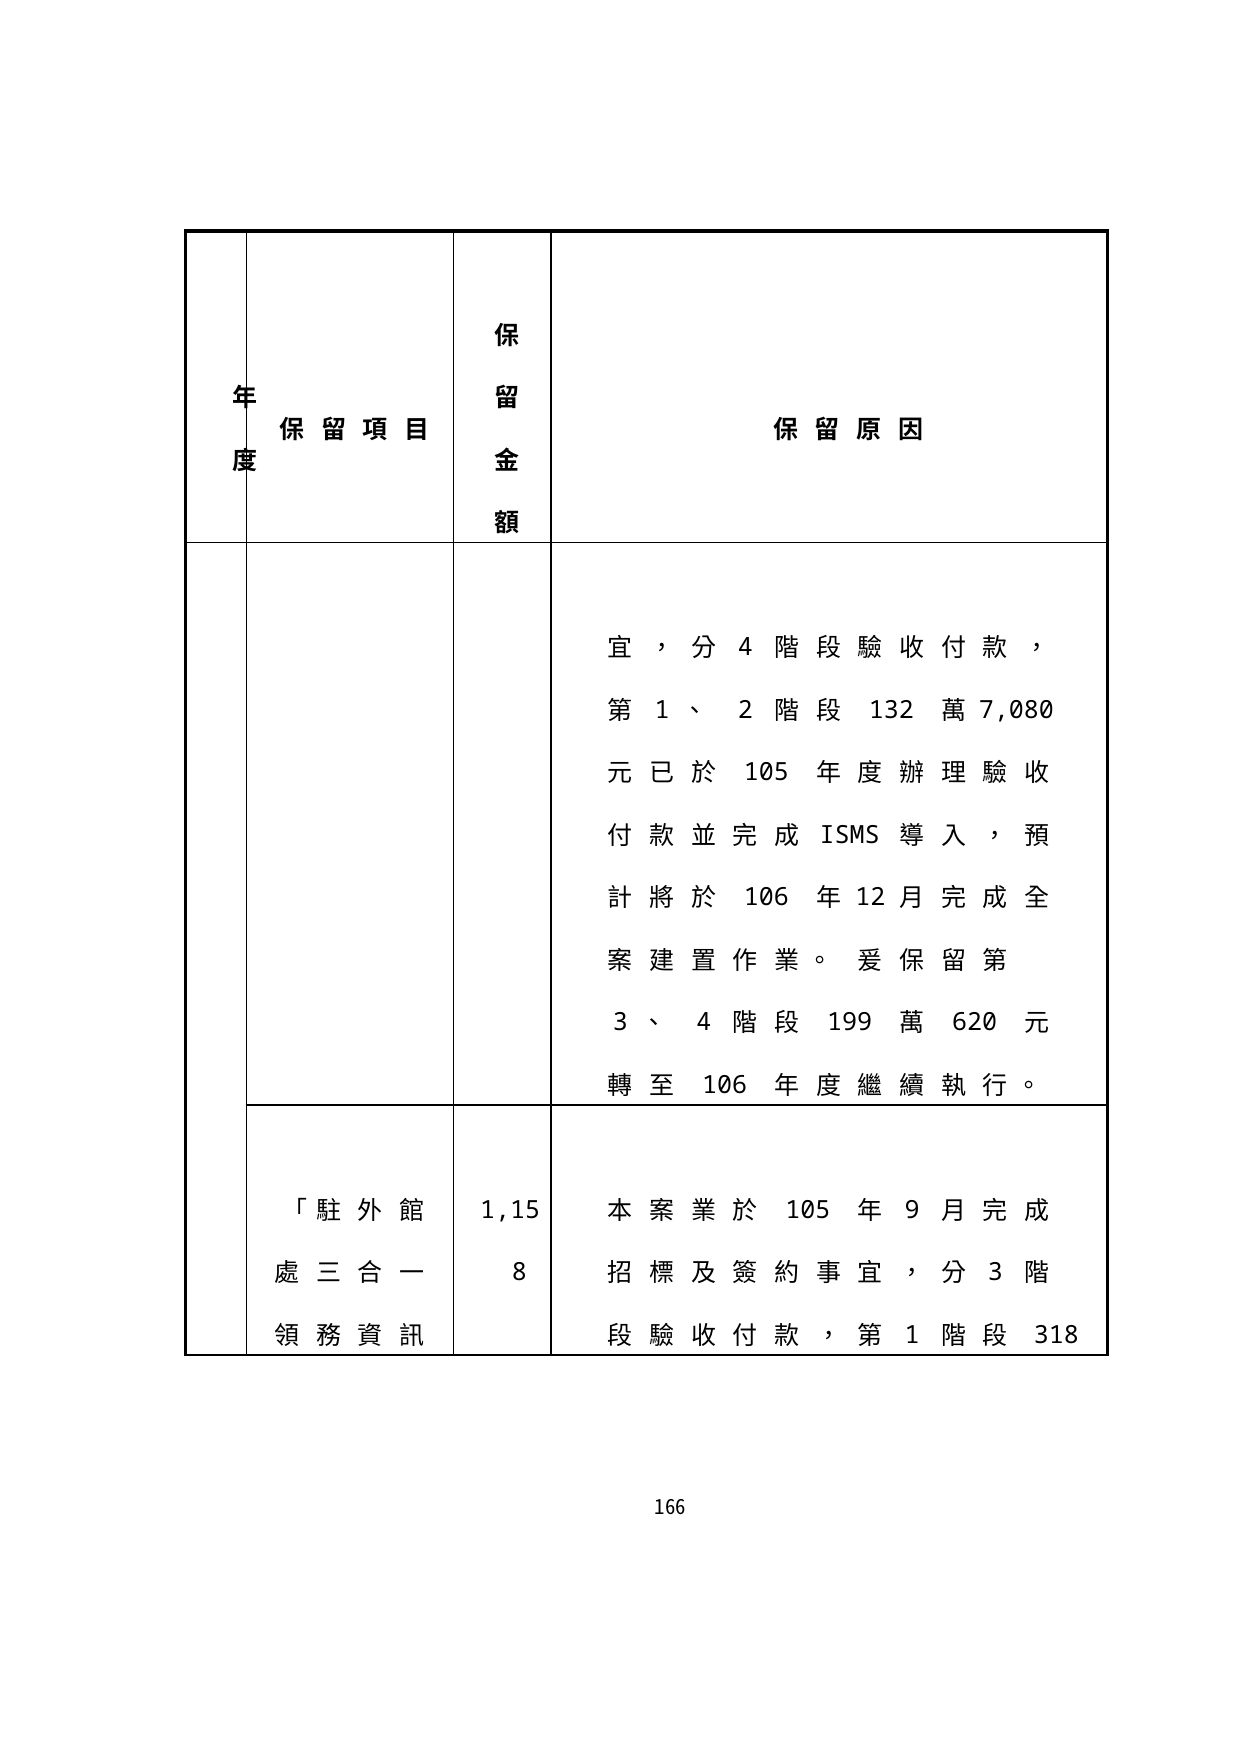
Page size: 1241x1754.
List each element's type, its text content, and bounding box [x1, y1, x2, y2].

table_cell [454, 543, 550, 1104]
table_cell 本案業於105年9月完成招標及簽約事宜，分3階段驗收付款，第1階段318 [552, 1106, 1106, 1354]
table_cell [247, 543, 453, 1104]
table_cell 「駐外館處三合一領務資訊 [247, 1106, 453, 1354]
table_header 保留金額 [454, 233, 550, 542]
table_header 保留項目 [247, 233, 453, 542]
table_header 保留原因 [552, 233, 1106, 542]
table_cell 1,158 [454, 1106, 550, 1354]
table_cell 宜，分4階段驗收付款，第1、2階段132萬7,080元已於105年度辦理驗收付款並完成ISMS導入，預計將於106年12月完成全案建置作業。爰保留第3、4階段199萬620元轉至106年度繼續執行。 [552, 543, 1106, 1104]
table_header 年度 [187, 233, 246, 542]
table_cell [187, 543, 246, 1354]
